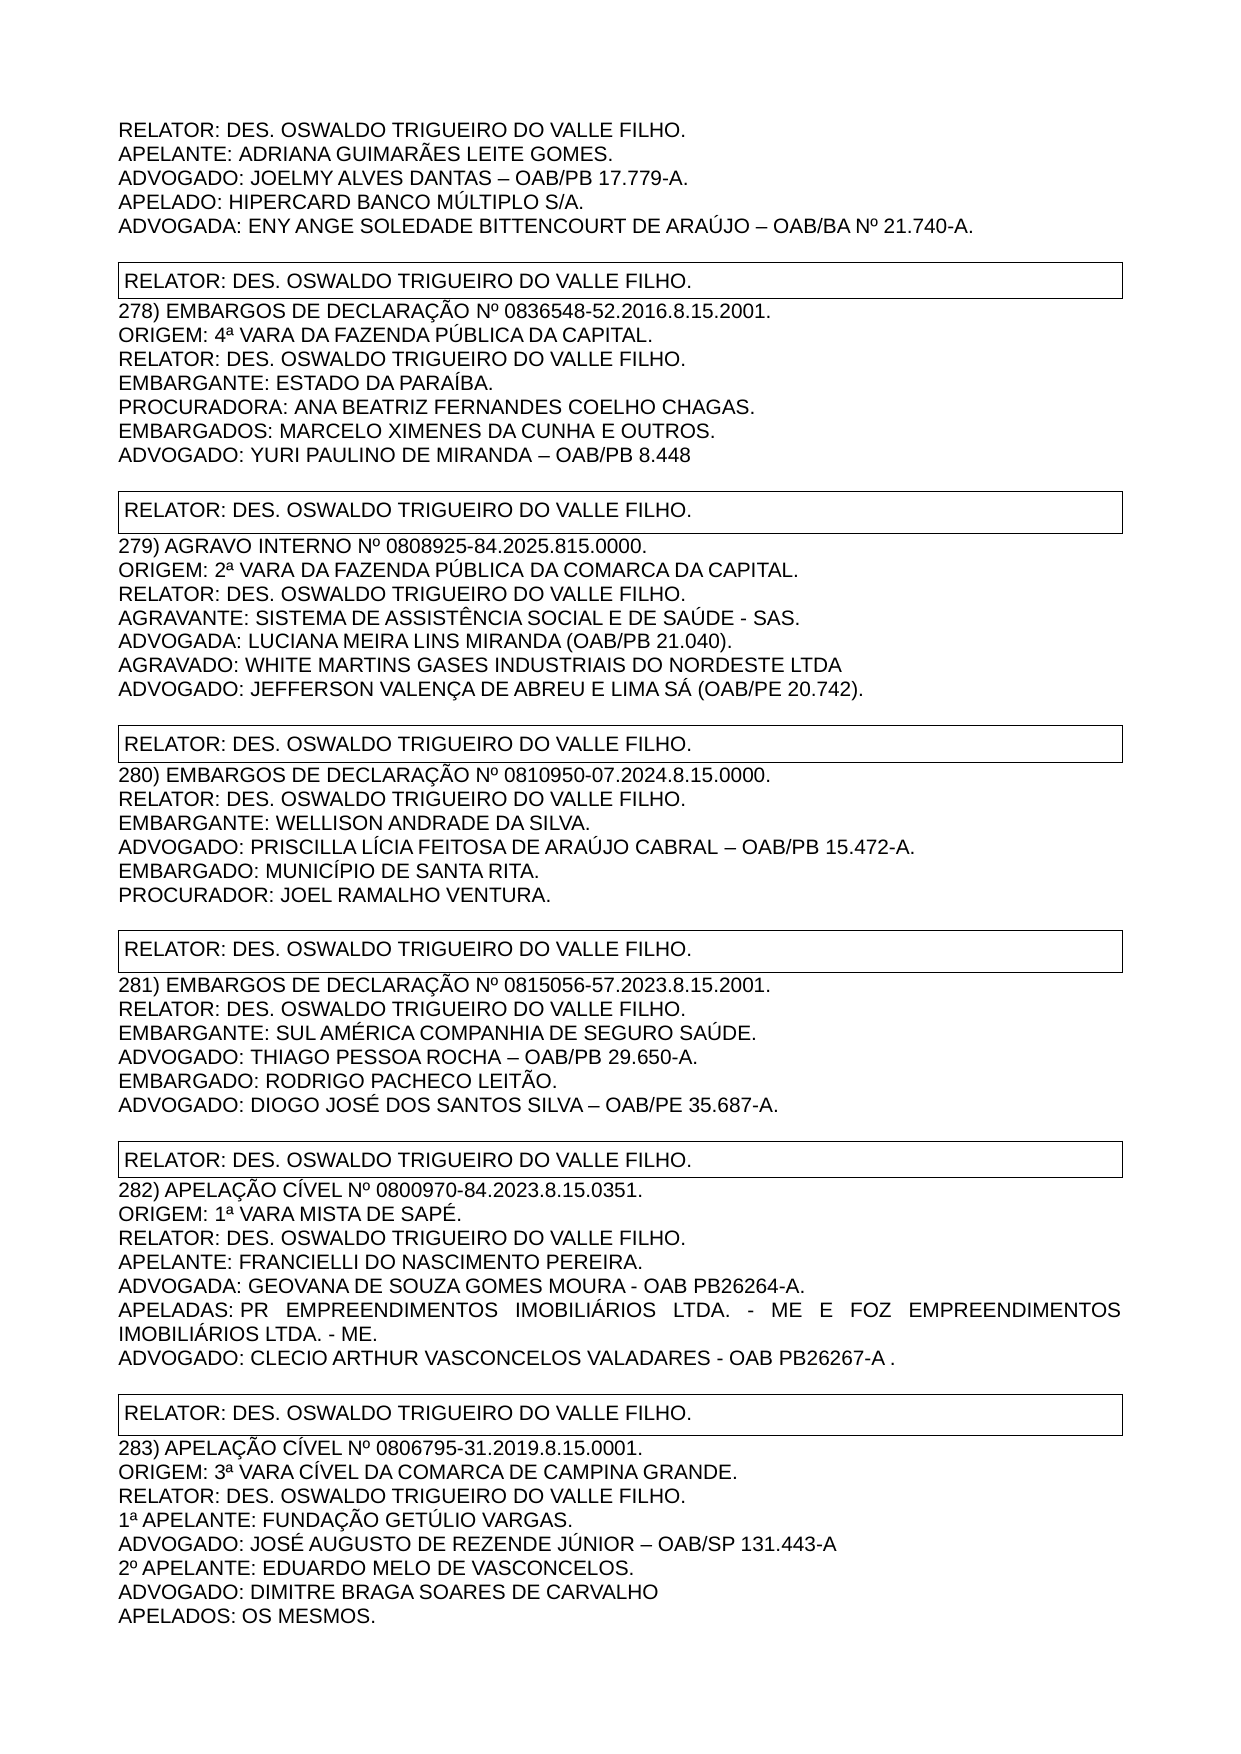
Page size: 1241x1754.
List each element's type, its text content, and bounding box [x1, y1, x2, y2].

text EMBARGANTE: SUL AMÉRICA COMPANHIA DE SEGURO SAÚDE. [118, 1021, 1122, 1045]
text RELATOR: DES. OSWALDO TRIGUEIRO DO VALLE FILHO. [118, 997, 1122, 1021]
text ADVOGADO: CLECIO ARTHUR VASCONCELOS VALADARES - OAB PB26267-A . [118, 1346, 1122, 1370]
text 283) APELAÇÃO CÍVEL Nº 0806795-31.2019.8.15.0001. [118, 1436, 1122, 1460]
text APELANTE: ADRIANA GUIMARÃES LEITE GOMES. [118, 142, 1122, 166]
text EMBARGADOS: MARCELO XIMENES DA CUNHA E OUTROS. [118, 419, 1122, 443]
table_header RELATOR: DES. OSWALDO TRIGUEIRO DO VALLE FILHO. [119, 263, 1122, 298]
text ADVOGADO: JOSÉ AUGUSTO DE REZENDE JÚNIOR – OAB/SP 131.443-A [118, 1532, 1122, 1556]
text RELATOR: DES. OSWALDO TRIGUEIRO DO VALLE FILHO. [118, 347, 1122, 371]
text 278) EMBARGOS DE DECLARAÇÃO Nº 0836548-52.2016.8.15.2001. [118, 299, 1122, 323]
text 281) EMBARGOS DE DECLARAÇÃO Nº 0815056-57.2023.8.15.2001. [118, 973, 1122, 997]
text 2º APELANTE: EDUARDO MELO DE VASCONCELOS. [118, 1556, 1122, 1580]
table_header RELATOR: DES. OSWALDO TRIGUEIRO DO VALLE FILHO. [119, 492, 1122, 532]
text ADVOGADO: DIMITRE BRAGA SOARES DE CARVALHO [118, 1580, 1122, 1604]
text ADVOGADO: THIAGO PESSOA ROCHA – OAB/PB 29.650-A. [118, 1045, 1122, 1069]
text EMBARGADO: RODRIGO PACHECO LEITÃO. [118, 1069, 1122, 1093]
text ADVOGADA: LUCIANA MEIRA LINS MIRANDA (OAB/PB 21.040). [118, 629, 1122, 653]
text EMBARGANTE: ESTADO DA PARAÍBA. [118, 371, 1122, 395]
text RELATOR: DES. OSWALDO TRIGUEIRO DO VALLE FILHO. [118, 581, 1122, 605]
text EMBARGANTE: WELLISON ANDRADE DA SILVA. [118, 811, 1122, 834]
text ADVOGADO: DIOGO JOSÉ DOS SANTOS SILVA – OAB/PE 35.687-A. [118, 1093, 1122, 1117]
text 1ª APELANTE: FUNDAÇÃO GETÚLIO VARGAS. [118, 1508, 1122, 1532]
text RELATOR: DES. OSWALDO TRIGUEIRO DO VALLE FILHO. [118, 118, 1122, 142]
text APELANTE: FRANCIELLI DO NASCIMENTO PEREIRA. [118, 1250, 1122, 1274]
text RELATOR: DES. OSWALDO TRIGUEIRO DO VALLE FILHO. [118, 1226, 1122, 1250]
text ORIGEM: 1ª VARA MISTA DE SAPÉ. [118, 1202, 1122, 1226]
text ADVOGADA: ENY ANGE SOLEDADE BITTENCOURT DE ARAÚJO – OAB/BA Nº 21.740-A. [118, 214, 1122, 238]
text ADVOGADA: GEOVANA DE SOUZA GOMES MOURA - OAB PB26264-A. [118, 1274, 1122, 1298]
text ORIGEM: 4ª VARA DA FAZENDA PÚBLICA DA CAPITAL. [118, 323, 1122, 347]
text APELADOS: OS MESMOS. [118, 1604, 1122, 1628]
text 279) AGRAVO INTERNO Nº 0808925-84.2025.815.0000. [118, 534, 1122, 557]
text EMBARGADO: MUNICÍPIO DE SANTA RITA. [118, 858, 1122, 882]
table_header RELATOR: DES. OSWALDO TRIGUEIRO DO VALLE FILHO. [119, 931, 1122, 972]
text 282) APELAÇÃO CÍVEL Nº 0800970-84.2023.8.15.0351. [118, 1178, 1122, 1202]
text RELATOR: DES. OSWALDO TRIGUEIRO DO VALLE FILHO. [118, 1484, 1122, 1508]
text AGRAVANTE: SISTEMA DE ASSISTÊNCIA SOCIAL E DE SAÚDE - SAS. [118, 605, 1122, 629]
text ORIGEM: 3ª VARA CÍVEL DA COMARCA DE CAMPINA GRANDE. [118, 1460, 1122, 1484]
text ADVOGADO: YURI PAULINO DE MIRANDA – OAB/PB 8.448 [118, 443, 1122, 467]
text AGRAVADO: WHITE MARTINS GASES INDUSTRIAIS DO NORDESTE LTDA [118, 653, 1122, 677]
text APELADO: HIPERCARD BANCO MÚLTIPLO S/A. [118, 190, 1122, 214]
text APELADAS: PR EMPREENDIMENTOS IMOBILIÁRIOS LTDA. - ME E FOZ EMPREENDIMENTOS IMOBILIÁRIOS LTDA. - ME. [118, 1298, 1122, 1346]
text ADVOGADO: JEFFERSON VALENÇA DE ABREU E LIMA SÁ (OAB/PE 20.742). [118, 677, 1122, 701]
table_header RELATOR: DES. OSWALDO TRIGUEIRO DO VALLE FILHO. [119, 1142, 1122, 1177]
table_header RELATOR: DES. OSWALDO TRIGUEIRO DO VALLE FILHO. [119, 726, 1122, 762]
text ADVOGADO: PRISCILLA LÍCIA FEITOSA DE ARAÚJO CABRAL – OAB/PB 15.472-A. [118, 834, 1122, 858]
text PROCURADOR: JOEL RAMALHO VENTURA. [118, 882, 1122, 906]
text ORIGEM: 2ª VARA DA FAZENDA PÚBLICA DA COMARCA DA CAPITAL. [118, 557, 1122, 581]
text ADVOGADO: JOELMY ALVES DANTAS – OAB/PB 17.779-A. [118, 166, 1122, 190]
text 280) EMBARGOS DE DECLARAÇÃO Nº 0810950-07.2024.8.15.0000. [118, 763, 1122, 787]
text PROCURADORA: ANA BEATRIZ FERNANDES COELHO CHAGAS. [118, 395, 1122, 419]
table_header RELATOR: DES. OSWALDO TRIGUEIRO DO VALLE FILHO. [119, 1395, 1122, 1435]
text RELATOR: DES. OSWALDO TRIGUEIRO DO VALLE FILHO. [118, 787, 1122, 811]
